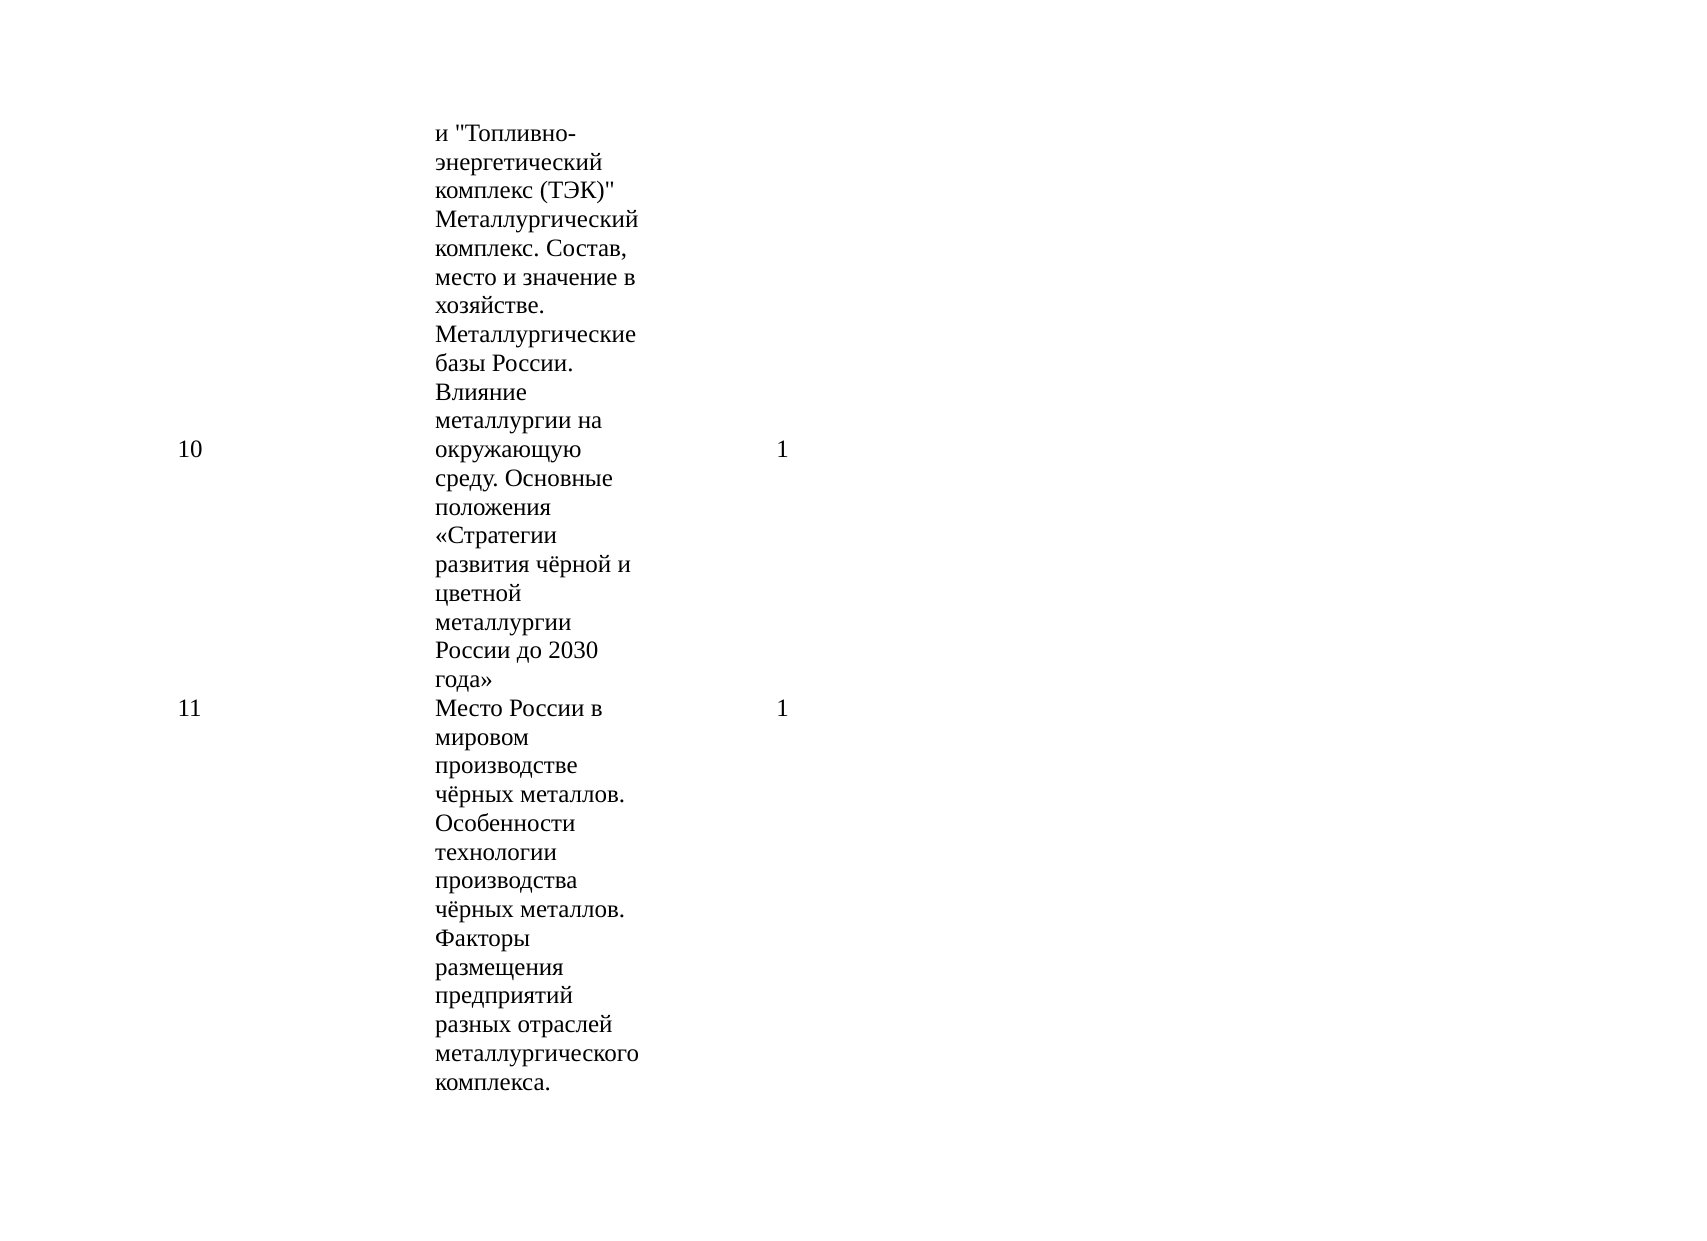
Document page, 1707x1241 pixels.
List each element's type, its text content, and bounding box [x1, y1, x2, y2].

table_cell и "Топливно-энергетический комплекс (ТЭК)" [410, 118, 653, 204]
table_cell [1141, 693, 1384, 1096]
table_cell [1385, 693, 1628, 1096]
table_cell [897, 118, 1141, 204]
table_cell [897, 204, 1141, 693]
table_cell Место России в мировом производстве чёрных металлов. Особенности технологии производства чёрных металлов. Факторы размещения предприятий разных отраслей металлургического комплекса. [410, 693, 653, 1096]
table_cell 11 [166, 693, 409, 1096]
table_cell [1385, 118, 1628, 204]
table_cell [1141, 118, 1384, 204]
table_cell [166, 118, 409, 204]
table_cell 10 [166, 204, 409, 693]
table_cell Металлургический комплекс. Состав, место и значение в хозяйстве. Металлургические базы России. Влияние металлургии на окружающую среду. Основные положения «Стратегии развития чёрной и цветной металлургии России до 2030 года» [410, 204, 653, 693]
table_cell [897, 693, 1141, 1096]
table_cell 1 [653, 204, 897, 693]
table_cell [1385, 204, 1628, 693]
table_cell [653, 118, 897, 204]
table_cell [1141, 204, 1384, 693]
table_cell 1 [653, 693, 897, 1096]
